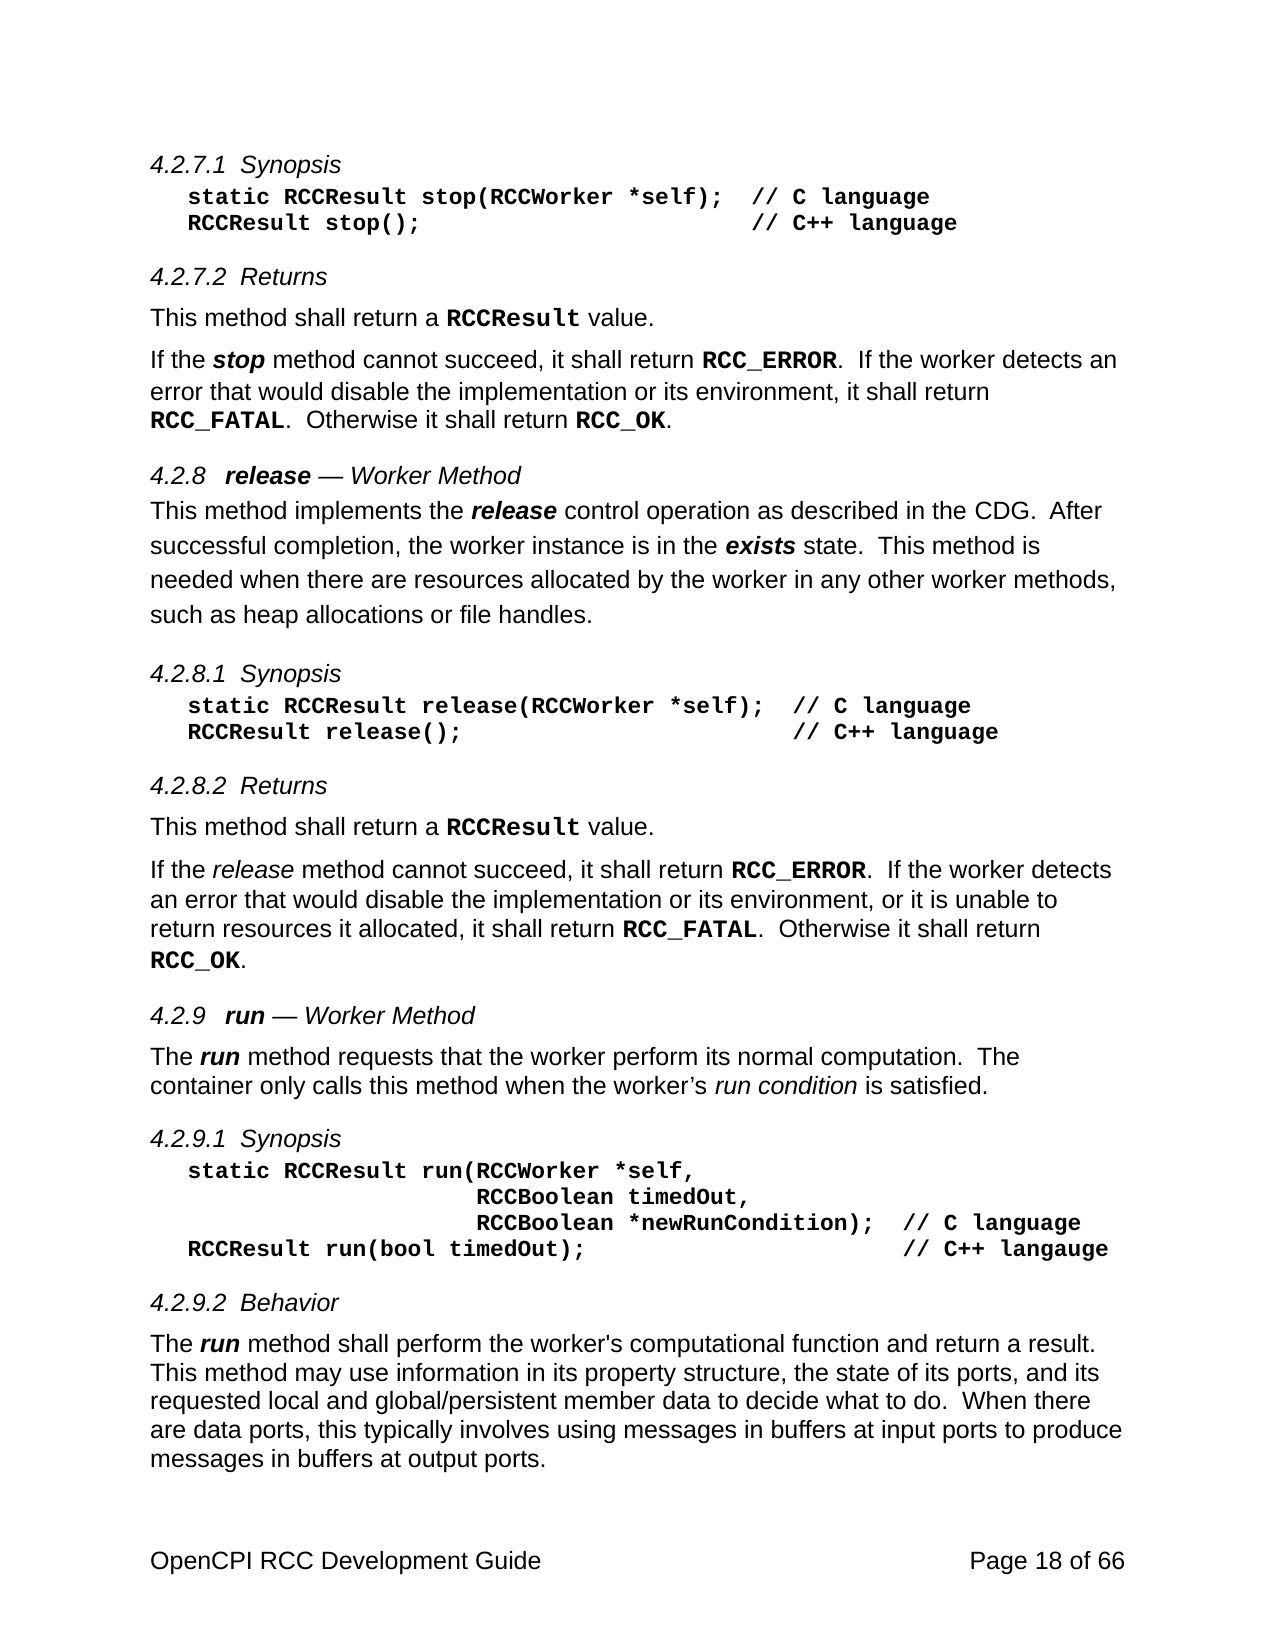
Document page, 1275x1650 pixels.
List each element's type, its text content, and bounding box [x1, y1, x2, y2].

text If the release method cannot succeed, it shall return RCC_ERROR. If the worker detects an error that would disable the implementation or its environment, or it is unable to return resources it allocated, it shall return RCC_FATAL. Otherwise it shall return RCC_OK. [150, 854, 1125, 976]
text The run method shall perform the worker's computational function and return a result. This method may use information in its property structure, the state of its ports, and its requested local and global/persistent member data to decide what to do. When there are data ports, this typically involves using messages in buffers at input ports to produce messages in buffers at output ports. [150, 1329, 1125, 1473]
text static RCCResult run(RCCWorker *self, RCCBoolean timedOut, RCCBoolean *newRunCondition); // C language RCCResult run(bool timedOut); // C++ langauge [187, 1159, 1125, 1263]
text This method implements the release control operation as described in the CDG. After successful completion, the worker instance is in the exists state. This method is needed when there are resources allocated by the worker in any other worker methods, such as heap allocations or file handles. [150, 496, 1125, 628]
text static RCCResult stop(RCCWorker *self); // C language RCCResult stop(); // C++ language [187, 185, 1125, 237]
text This method shall return a RCCResult value. [150, 812, 1125, 843]
subtitle run — Worker Method [150, 1001, 1125, 1030]
subtitle Returns [150, 262, 1125, 291]
text static RCCResult release(RCCWorker *self); // C language RCCResult release(); // C++ language [187, 694, 1125, 746]
subtitle Behavior [150, 1288, 1125, 1317]
subtitle release — Worker Method [150, 461, 1125, 490]
subtitle Synopsis [150, 1124, 1125, 1153]
text This method shall return a RCCResult value. [150, 303, 1125, 333]
text If the stop method cannot succeed, it shall return RCC_ERROR. If the worker detects an error that would disable the implementation or its environment, it shall return RCC_FATAL. Otherwise it shall return RCC_OK. [150, 346, 1125, 436]
subtitle Returns [150, 771, 1125, 800]
subtitle Synopsis [150, 150, 1125, 179]
subtitle Synopsis [150, 659, 1125, 688]
text The run method requests that the worker perform its normal computation. The container only calls this method when the worker’s run condition is satisfied. [150, 1042, 1125, 1099]
